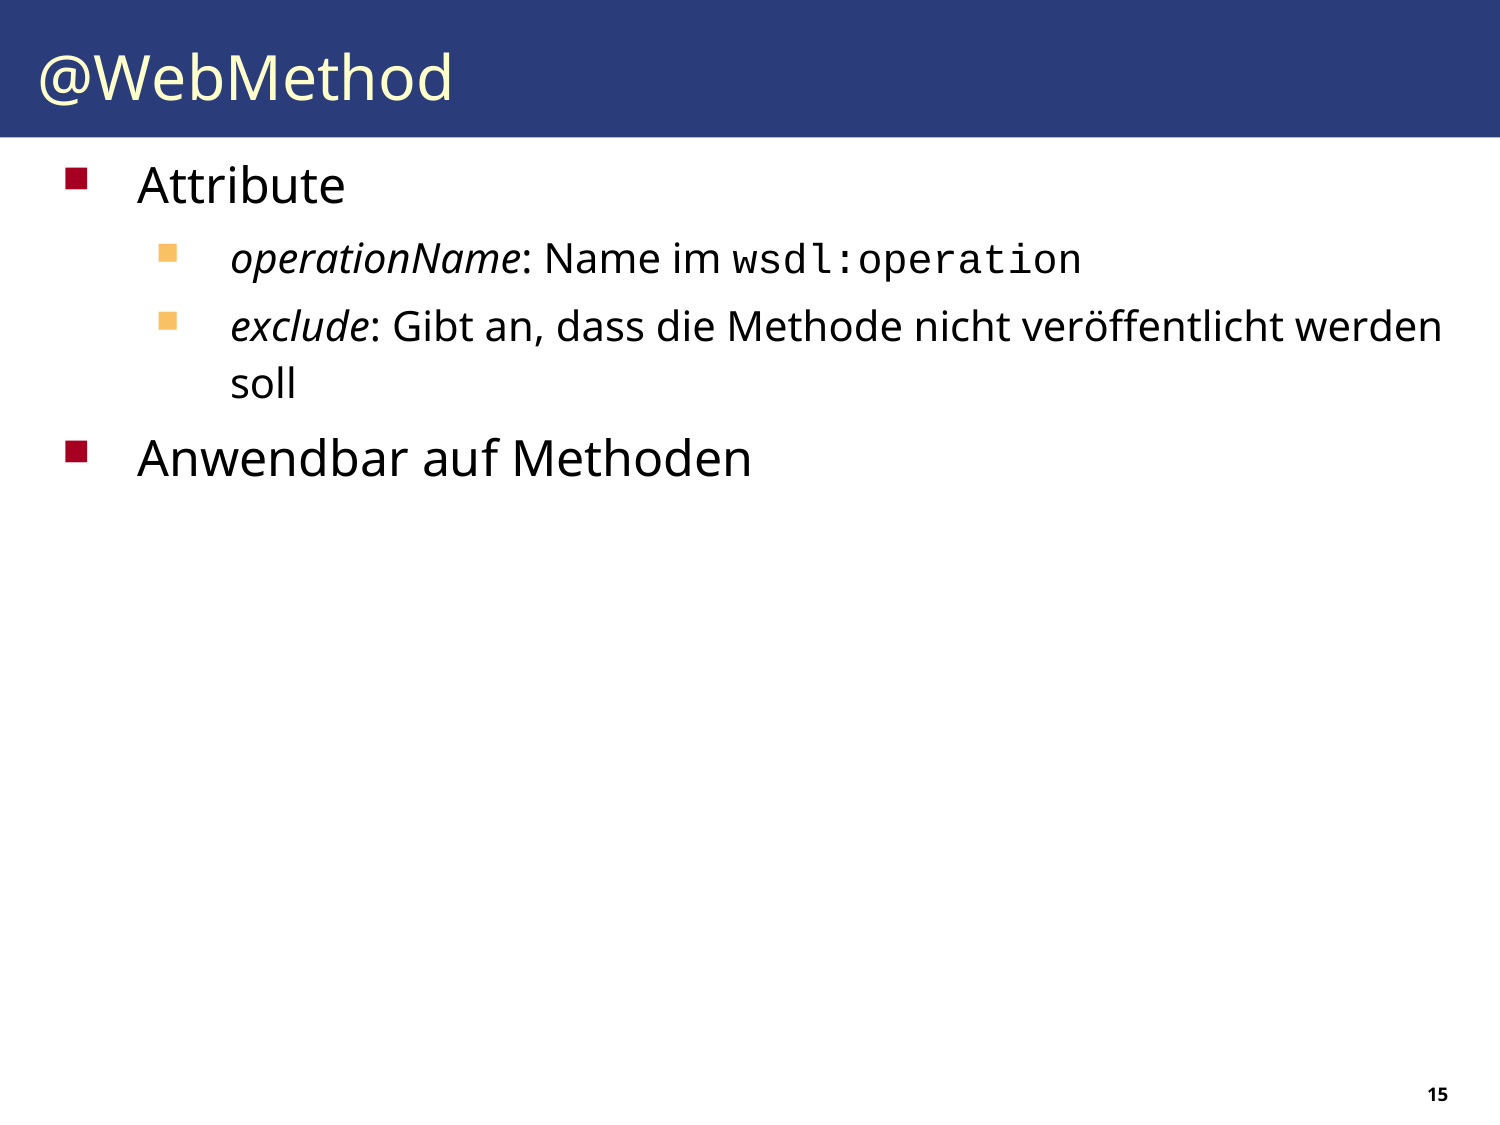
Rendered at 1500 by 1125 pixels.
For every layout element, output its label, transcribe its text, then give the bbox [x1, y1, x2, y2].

list Attribute operationName: Name im wsdl:operation exclude: Gibt an, dass die Methode nicht veröffentlicht werden soll Anwendbar auf Methoden [62, 149, 1449, 1072]
text_box @WebMethod [37, 0, 1476, 151]
text_box [1412, 1077, 1500, 1117]
